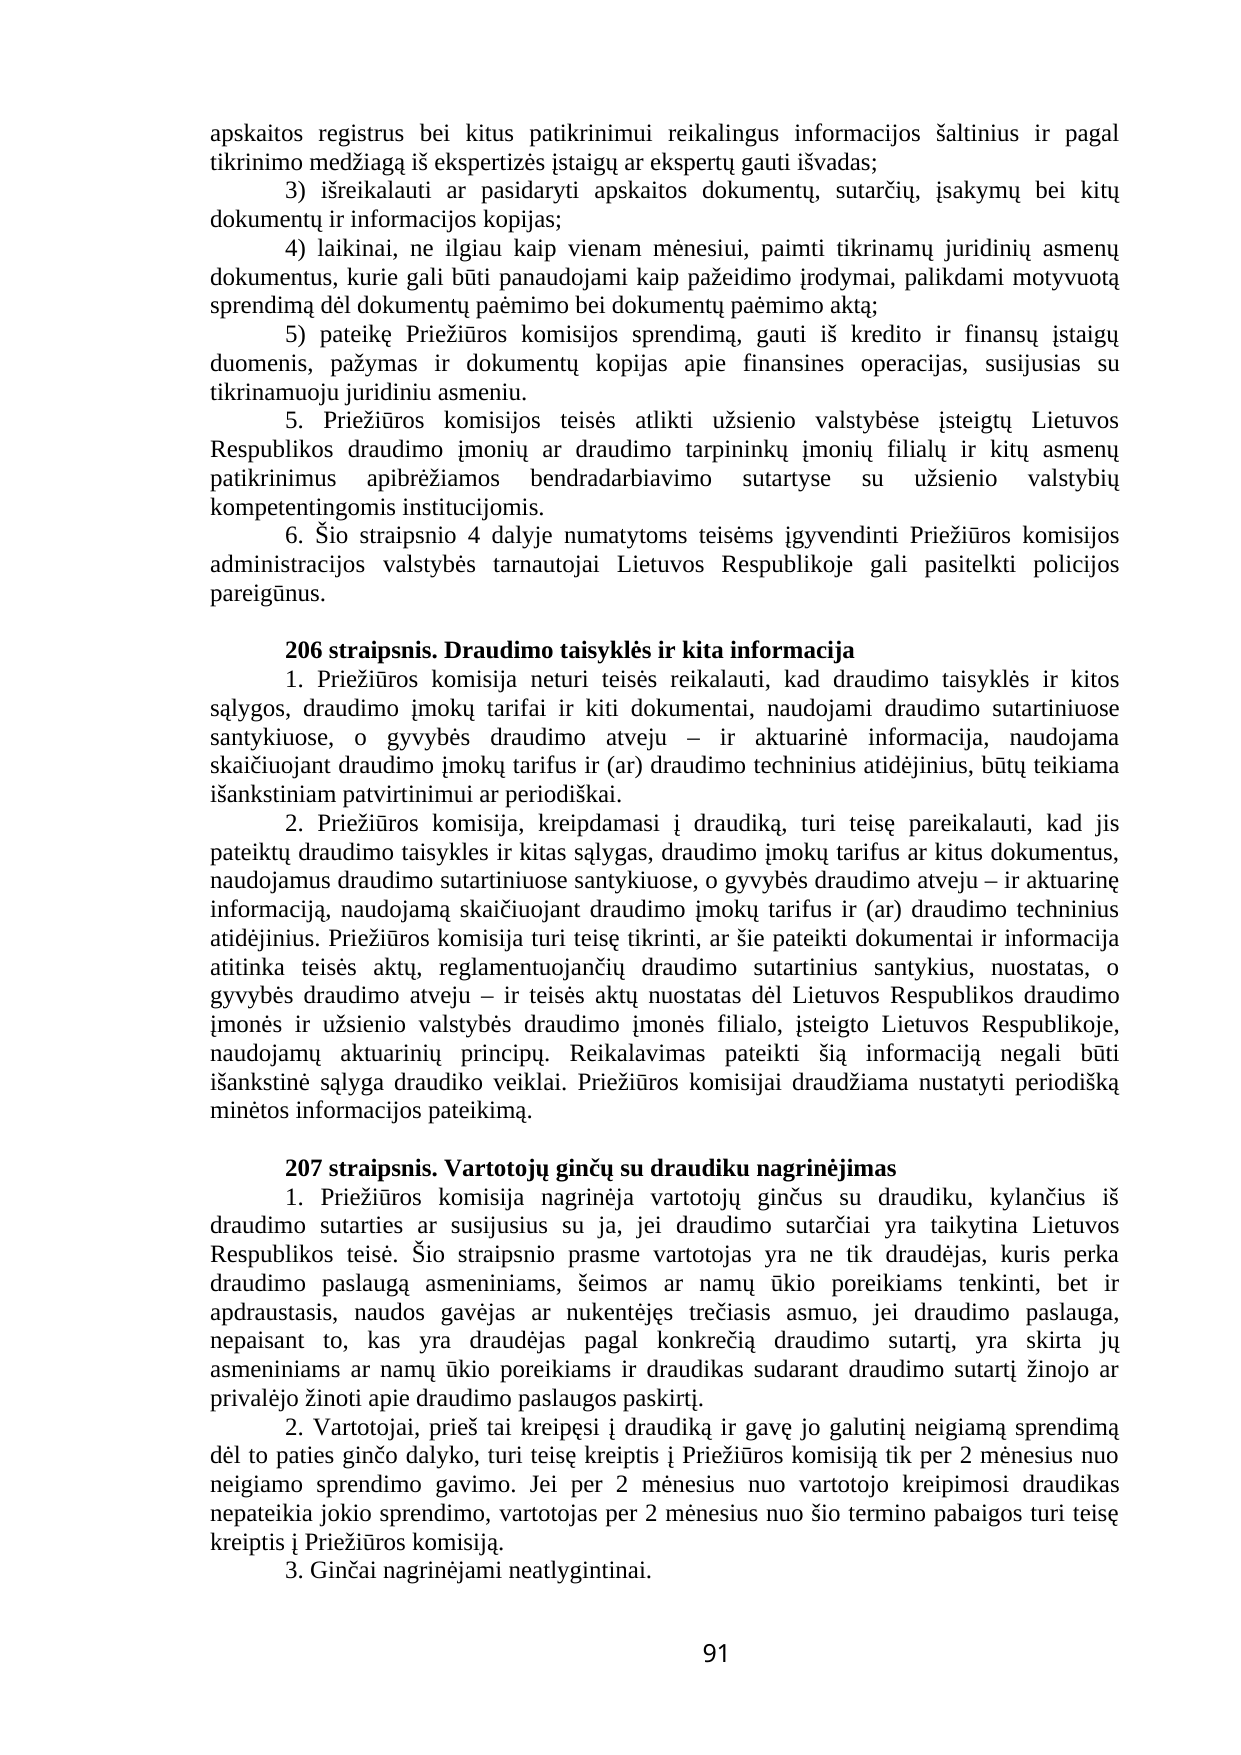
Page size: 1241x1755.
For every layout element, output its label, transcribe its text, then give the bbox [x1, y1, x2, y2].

text 3. Ginčai nagrinėjami neatlygintinai. [210, 1556, 1120, 1584]
text 2. Priežiūros komisija, kreipdamasi į draudiką, turi teisę pareikalauti, kad jis pateiktų draudimo taisykles ir kitas sąlygas, draudimo įmokų tarifus ar kitus dokumentus, naudojamus draudimo sutartiniuose santykiuose, o gyvybės draudimo atveju – ir aktuarinę informaciją, naudojamą skaičiuojant draudimo įmokų tarifus ir (ar) draudimo techninius atidėjinius. Priežiūros komisija turi teisę tikrinti, ar šie pateikti dokumentai ir informacija atitinka teisės aktų, reglamentuojančių draudimo sutartinius santykius, nuostatas, o gyvybės draudimo atveju – ir teisės aktų nuostatas dėl Lietuvos Respublikos draudimo įmonės ir užsienio valstybės draudimo įmonės filialo, įsteigto Lietuvos Respublikoje, naudojamų aktuarinių principų. Reikalavimas pateikti šią informaciją negali būti išankstinė sąlyga draudiko veiklai. Priežiūros komisijai draudžiama nustatyti periodišką minėtos informacijos pateikimą. [210, 808, 1120, 1124]
text 1. Priežiūros komisija nagrinėja vartotojų ginčus su draudiku, kylančius iš draudimo sutarties ar susijusius su ja, jei draudimo sutarčiai yra taikytina Lietuvos Respublikos teisė. Šio straipsnio prasme vartotojas yra ne tik draudėjas, kuris perka draudimo paslaugą asmeniniams, šeimos ar namų ūkio poreikiams tenkinti, bet ir apdraustasis, naudos gavėjas ar nukentėjęs trečiasis asmuo, jei draudimo paslauga, nepaisant to, kas yra draudėjas pagal konkrečią draudimo sutartį, yra skirta jų asmeniniams ar namų ūkio poreikiams ir draudikas sudarant draudimo sutartį žinojo ar privalėjo žinoti apie draudimo paslaugos paskirtį. [210, 1182, 1120, 1412]
text 5. Priežiūros komisijos teisės atlikti užsienio valstybėse įsteigtų Lietuvos Respublikos draudimo įmonių ar draudimo tarpininkų įmonių filialų ir kitų asmenų patikrinimus apibrėžiamos bendradarbiavimo sutartyse su užsienio valstybių kompetentingomis institucijomis. [210, 406, 1120, 521]
text apskaitos registrus bei kitus patikrinimui reikalingus informacijos šaltinius ir pagal tikrinimo medžiagą iš ekspertizės įstaigų ar ekspertų gauti išvadas; [210, 118, 1120, 176]
text 206 straipsnis. Draudimo taisyklės ir kita informacija [210, 636, 1120, 664]
text 2. Vartotojai, prieš tai kreipęsi į draudiką ir gavę jo galutinį neigiamą sprendimą dėl to paties ginčo dalyko, turi teisę kreiptis į Priežiūros komisiją tik per 2 mėnesius nuo neigiamo sprendimo gavimo. Jei per 2 mėnesius nuo vartotojo kreipimosi draudikas nepateikia jokio sprendimo, vartotojas per 2 mėnesius nuo šio termino pabaigos turi teisę kreiptis į Priežiūros komisiją. [210, 1412, 1120, 1556]
text 4) laikinai, ne ilgiau kaip vienam mėnesiui, paimti tikrinamų juridinių asmenų dokumentus, kurie gali būti panaudojami kaip pažeidimo įrodymai, palikdami motyvuotą sprendimą dėl dokumentų paėmimo bei dokumentų paėmimo aktą; [210, 233, 1120, 319]
text 6. Šio straipsnio 4 dalyje numatytoms teisėms įgyvendinti Priežiūros komisijos administracijos valstybės tarnautojai Lietuvos Respublikoje gali pasitelkti policijos pareigūnus. [210, 521, 1120, 607]
text 3) išreikalauti ar pasidaryti apskaitos dokumentų, sutarčių, įsakymų bei kitų dokumentų ir informacijos kopijas; [210, 176, 1120, 233]
text 1. Priežiūros komisija neturi teisės reikalauti, kad draudimo taisyklės ir kitos sąlygos, draudimo įmokų tarifai ir kiti dokumentai, naudojami draudimo sutartiniuose santykiuose, o gyvybės draudimo atveju – ir aktuarinė informacija, naudojama skaičiuojant draudimo įmokų tarifus ir (ar) draudimo techninius atidėjinius, būtų teikiama išankstiniam patvirtinimui ar periodiškai. [210, 664, 1120, 808]
text 207 straipsnis. Vartotojų ginčų su draudiku nagrinėjimas [210, 1153, 1120, 1182]
text 5) pateikę Priežiūros komisijos sprendimą, gauti iš kredito ir finansų įstaigų duomenis, pažymas ir dokumentų kopijas apie finansines operacijas, susijusias su tikrinamuoju juridiniu asmeniu. [210, 319, 1120, 406]
